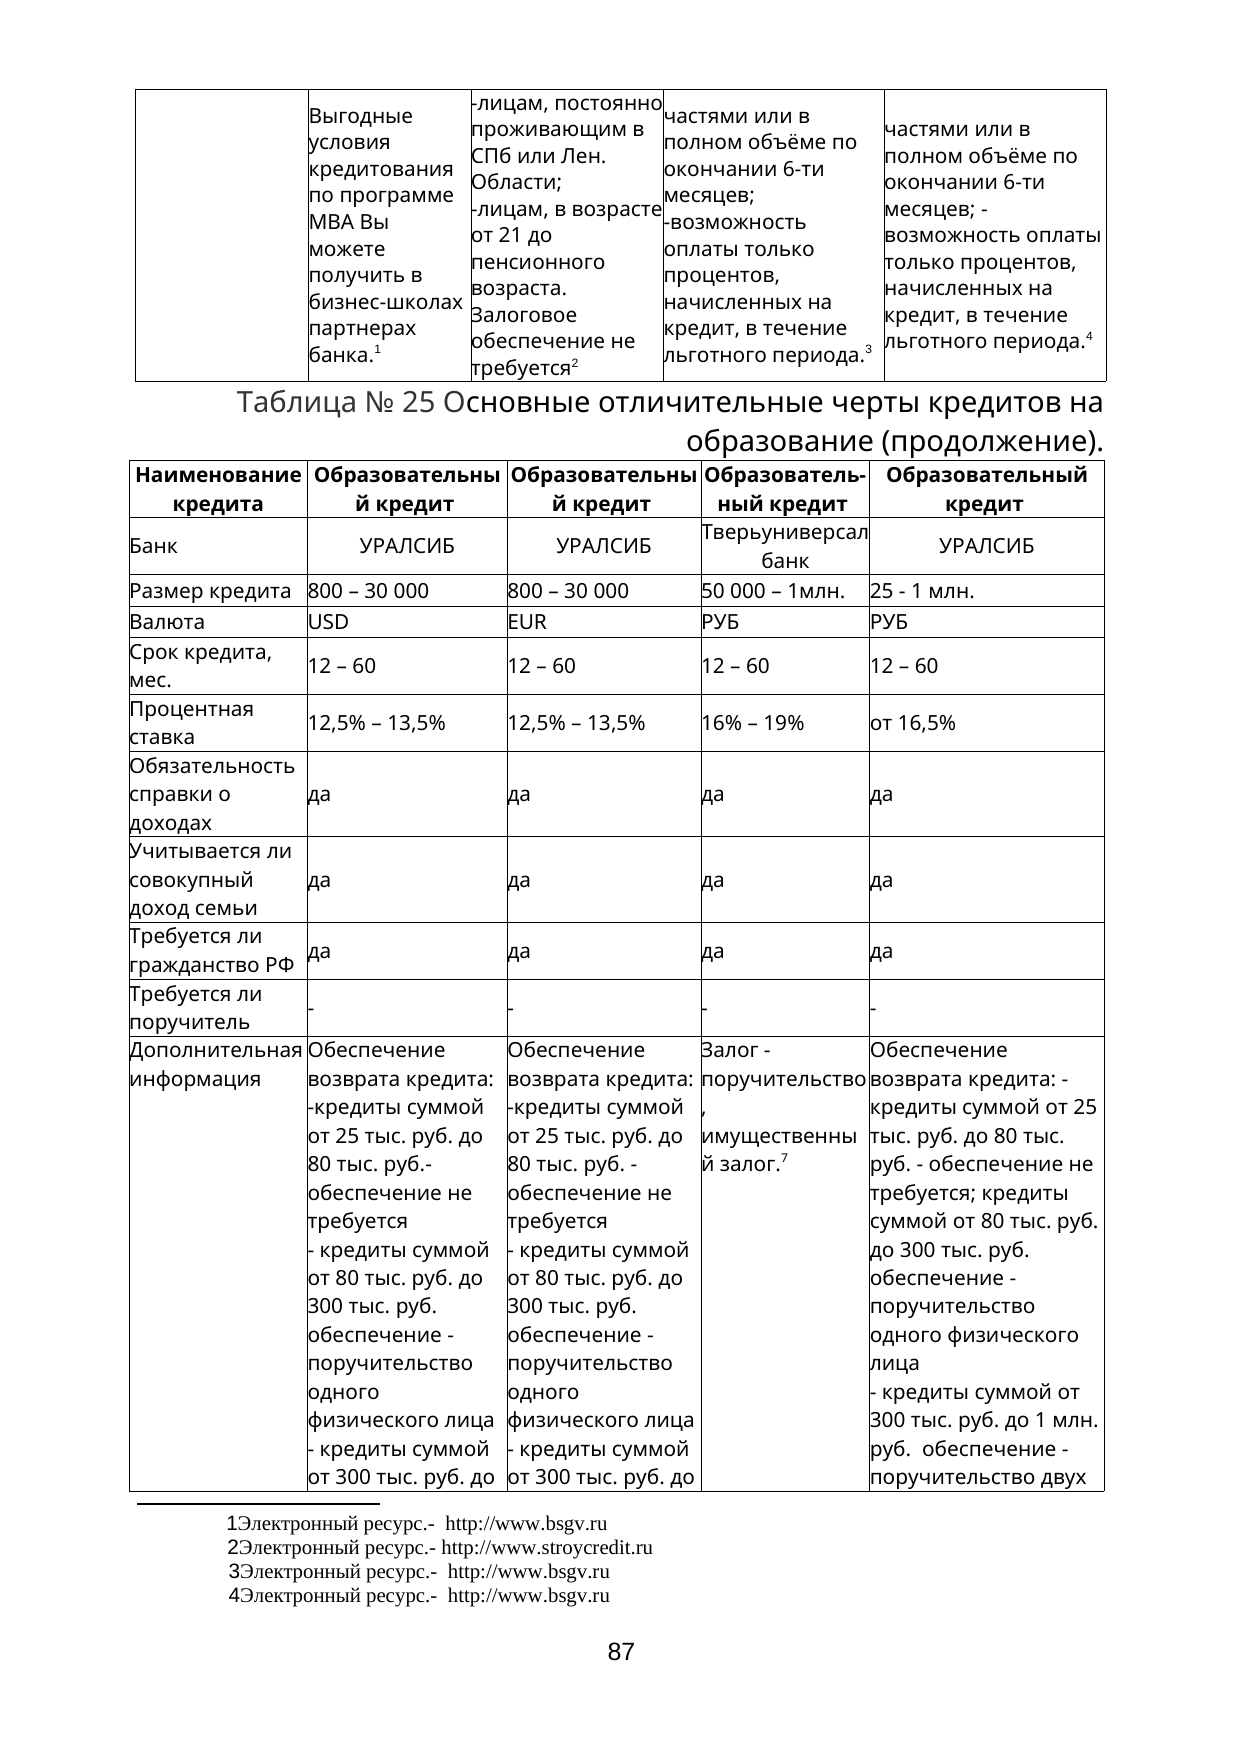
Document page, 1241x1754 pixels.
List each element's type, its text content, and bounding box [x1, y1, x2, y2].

table_cell 12 – 60 [508, 638, 701, 694]
table_cell частями или в полном объёме по окончании 6-ти месяцев; -возможность оплаты только процентов, начисленных на кредит, в течение льготного периода. [885, 90, 1106, 381]
table_header Образовательный кредит [508, 461, 701, 517]
table_cell да [308, 752, 507, 836]
table_header Образователь-ный кредит [702, 461, 869, 517]
table_cell Обеспечение возврата кредита: -кредиты суммой от 25 тыс. руб. до 80 тыс. руб.- обеспечение не требуется - кредиты суммой от 80 тыс. руб. до 300 тыс. руб. обеспечение - поручительство одного физического лица - кредиты суммой от 300 тыс. руб. до [308, 1037, 507, 1491]
table_cell Выгодные условия кредитования по программе МВА Вы можете получить в бизнес-школах партнерах банка. [309, 90, 471, 381]
table_cell УРАЛСИБ [870, 518, 1104, 574]
table_cell РУБ [870, 607, 1104, 637]
table_cell 12,5% – 13,5% [308, 695, 507, 751]
table_cell - [870, 980, 1104, 1036]
table_cell - [508, 980, 701, 1036]
table_header Образовательный кредит [308, 461, 507, 517]
table_cell -лицам, постоянно проживающим в СПб или Лен. Области; -лицам, в возрасте от 21 до пенсионного возраста. Залоговое обеспечение не требуется [472, 90, 663, 381]
table_cell Срок кредита, мес. [130, 638, 307, 694]
table_cell Требуется ли поручитель [130, 980, 307, 1036]
table_cell 12 – 60 [702, 638, 869, 694]
table_cell да [702, 837, 869, 922]
table_cell Тверьуниверсалбанк [702, 518, 869, 574]
table_header Образовательный кредит [870, 461, 1104, 517]
table_cell Обязательность справки о доходах [130, 752, 307, 836]
table_cell да [702, 752, 869, 836]
table_cell от 16,5% [870, 695, 1104, 751]
table_cell Учитывается ли совокупный доход семьи [130, 837, 307, 922]
table_cell да [508, 837, 701, 922]
table_cell 800 – 30 000 [508, 575, 701, 606]
table_cell - [308, 980, 507, 1036]
table_cell Обеспечение возврата кредита: -кредиты суммой от 25 тыс. руб. до 80 тыс. руб. - обеспечение не требуется - кредиты суммой от 80 тыс. руб. до 300 тыс. руб. обеспечение - поручительство одного физического лица - кредиты суммой от 300 тыс. руб. до [508, 1037, 701, 1491]
table_cell да [870, 752, 1104, 836]
table_cell да [870, 923, 1104, 978]
table_cell 16% – 19% [702, 695, 869, 751]
table_cell Процентная ставка [130, 695, 307, 751]
table_cell 800 – 30 000 [308, 575, 507, 606]
table_cell 12,5% – 13,5% [508, 695, 701, 751]
table_cell да [508, 923, 701, 978]
table_cell УРАЛСИБ [308, 518, 507, 574]
table_cell [136, 90, 308, 381]
table_cell да [308, 837, 507, 922]
table_cell - [702, 980, 869, 1036]
table_cell частями или в полном объёме по окончании 6-ти месяцев; -возможность оплаты только процентов, начисленных на кредит, в течение льготного периода. [664, 90, 884, 381]
table_cell EUR [508, 607, 701, 637]
table_cell да [308, 923, 507, 978]
table_cell Банк [130, 518, 307, 574]
table_header Наименование кредита [130, 461, 307, 517]
table_cell 25 - 1 млн. [870, 575, 1104, 606]
table_cell РУБ [702, 607, 869, 637]
table_cell 50 000 – 1млн. [702, 575, 869, 606]
table_cell 12 – 60 [308, 638, 507, 694]
table_cell USD [308, 607, 507, 637]
table_cell да [870, 837, 1104, 922]
table_cell Размер кредита [130, 575, 307, 606]
table_cell Обеспечение возврата кредита: -кредиты суммой от 25 тыс. руб. до 80 тыс. руб. - обеспечение не требуется; кредиты суммой от 80 тыс. руб. до 300 тыс. руб. обеспечение - поручительство одного физического лица - кредиты суммой от 300 тыс. руб. до 1 млн. руб. обеспечение - поручительство двух [870, 1037, 1104, 1491]
table_cell Залог - поручительство, имущественный залог. [702, 1037, 869, 1491]
table_cell да [702, 923, 869, 978]
text Таблица № 25 Основные отличительные черты кредитов на образование (продолжение). [137, 382, 1104, 460]
table_cell Дополнительная информация [130, 1037, 307, 1491]
table_cell 12 – 60 [870, 638, 1104, 694]
table_cell да [508, 752, 701, 836]
table_cell УРАЛСИБ [508, 518, 701, 574]
table_cell Требуется ли гражданство РФ [130, 923, 307, 978]
table_cell Валюта [130, 607, 307, 637]
